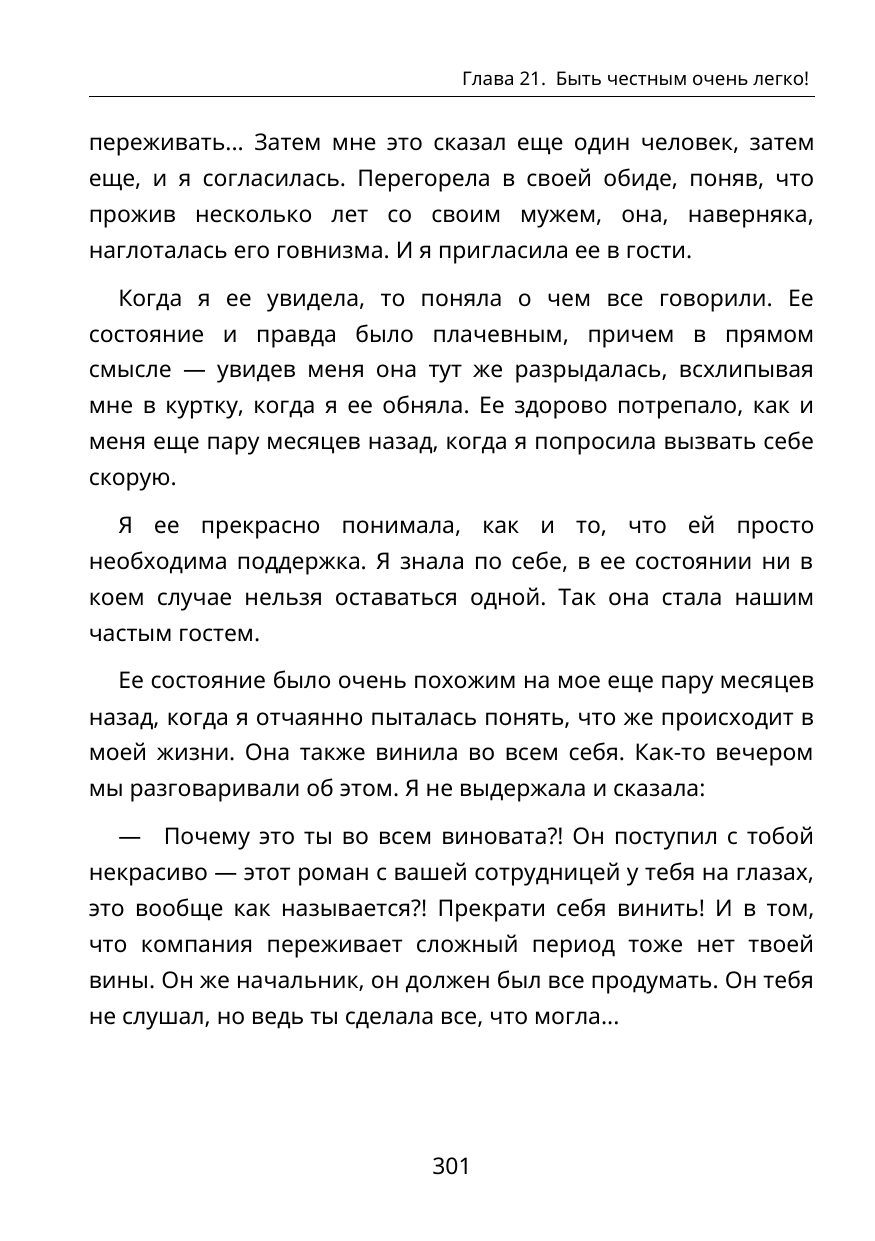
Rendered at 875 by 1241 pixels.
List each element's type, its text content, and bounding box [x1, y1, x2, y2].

text переживать... Затем мне это сказал еще один человек, затем еще, и я согласилась. Перегорела в своей обиде, поняв, что прожив несколько лет со своим мужем, она, наверняка, наглоталась его говнизма. И я пригласила ее в гости. [88, 126, 815, 265]
text Когда я ее увидела, то поняла о чем все говорили. Ее состояние и правда было плачевным, причем в прямом смысле — увидев меня она тут же разрыдалась, всхлипывая мне в куртку, когда я ее обняла. Ее здорово потрепало, как и меня еще пару месяцев назад, когда я попросила вызвать себе скорую. [88, 282, 815, 492]
text Я ее прекрасно понимала, как и то, что ей просто необходима поддержка. Я знала по себе, в ее состоянии ни в коем случае нельзя оставаться одной. Так она стала нашим частым гостем. [88, 509, 815, 648]
list Почему это ты во всем виновата?! Он поступил с тобой некрасиво — этот роман с вашей сотрудницей у тебя на глазах, это вообще как называется?! Прекрати себя винить! И в том, что компания переживает сложный период тоже нет твоей вины. Он же начальник, он должен был все продумать. Он тебя не слушал, но ведь ты сделала все, что могла... [88, 820, 815, 1031]
text Ее состояние было очень похожим на мое еще пару месяцев назад, когда я отчаянно пыталась понять, что же происходит в моей жизни. Она также винила во всем себя. Как-то вечером мы разговаривали об этом. Я не выдержала и сказала: [88, 664, 815, 803]
